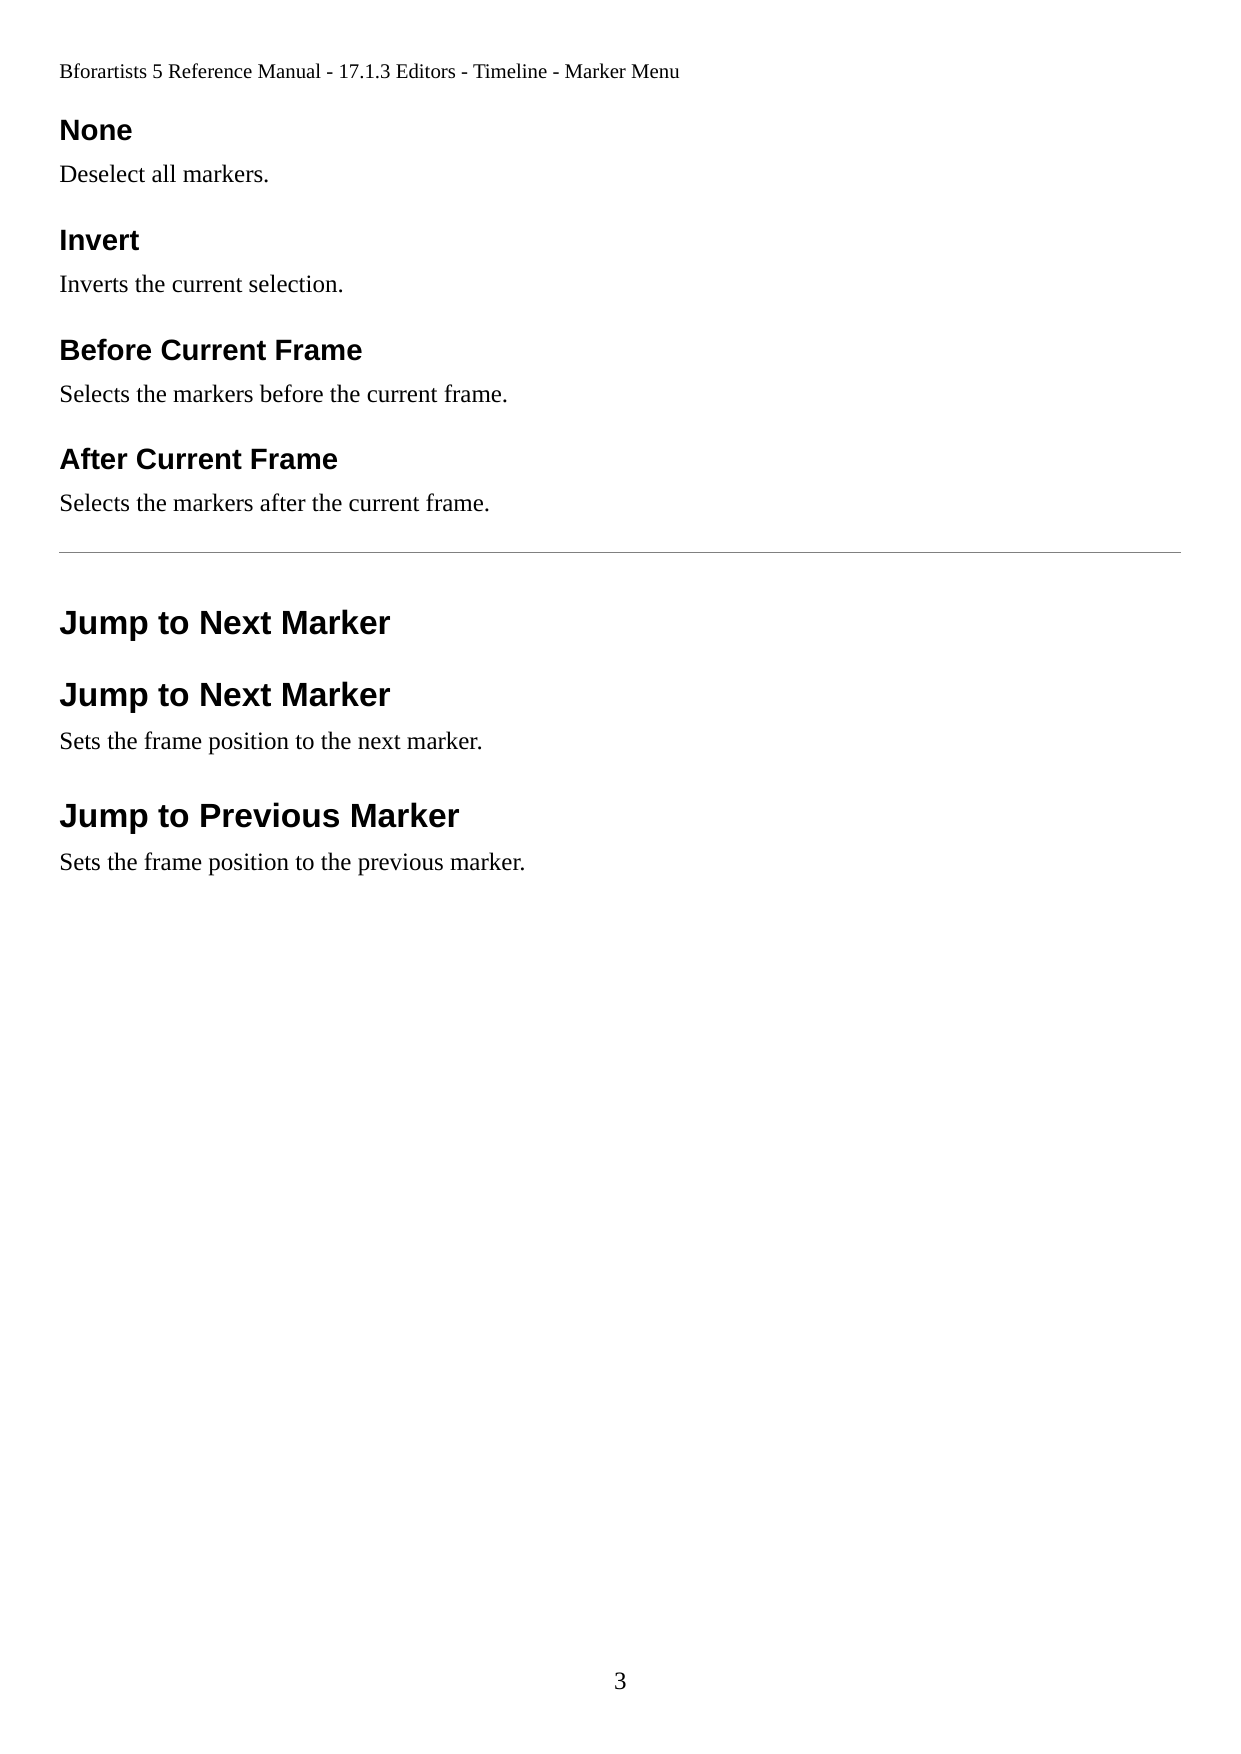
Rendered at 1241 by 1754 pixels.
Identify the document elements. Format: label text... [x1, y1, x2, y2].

subtitle Jump to Previous Marker [59, 796, 1181, 834]
subtitle Jump to Next Marker [59, 603, 1181, 641]
text Selects the markers before the current frame. [59, 379, 1181, 407]
subtitle Jump to Next Marker [59, 674, 1181, 713]
text Sets the frame position to the previous marker. [59, 847, 1181, 876]
text Inverts the current selection. [59, 269, 1181, 297]
subtitle Before Current Frame [59, 332, 1181, 366]
subtitle After Current Frame [59, 442, 1181, 476]
subtitle None [59, 113, 1181, 146]
subtitle Invert [59, 222, 1181, 256]
text Selects the markers after the current frame. [59, 488, 1181, 517]
text Sets the frame position to the next marker. [59, 726, 1181, 754]
text Deselect all markers. [59, 159, 1181, 188]
